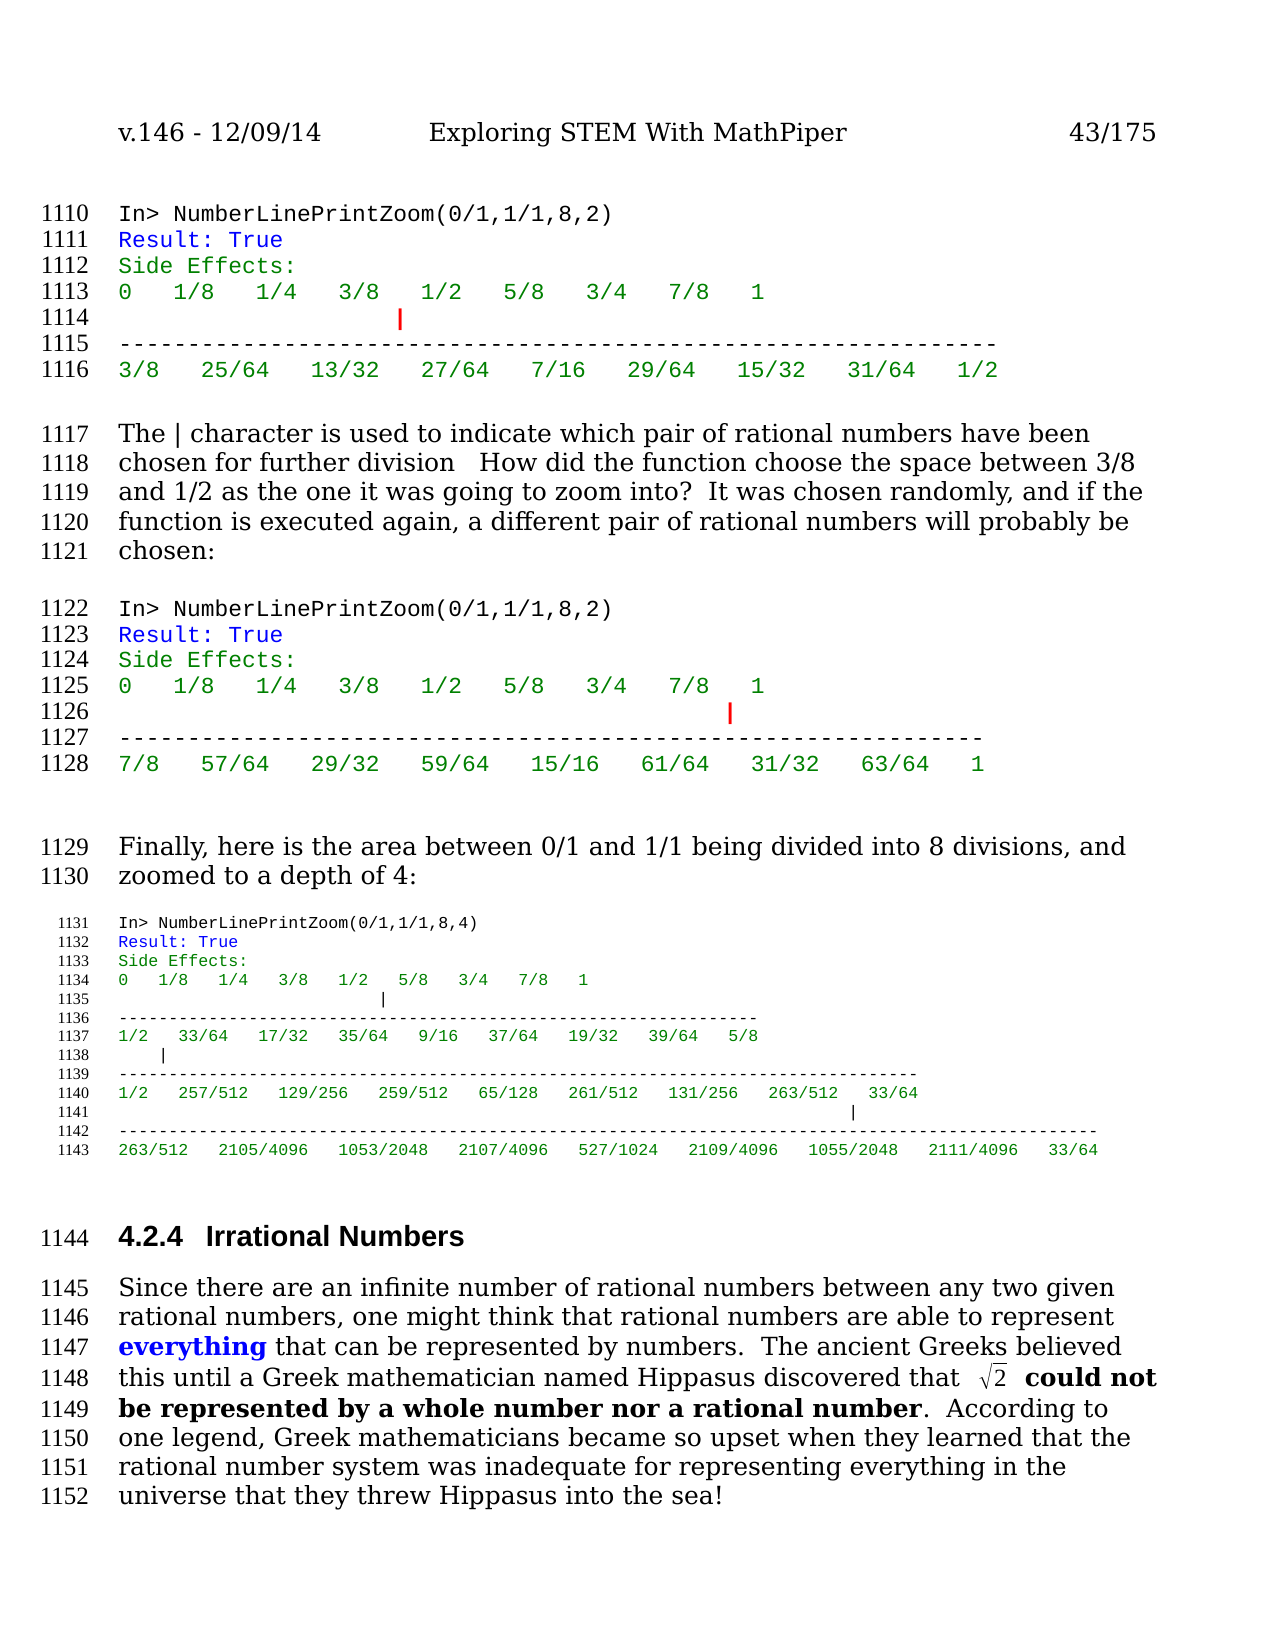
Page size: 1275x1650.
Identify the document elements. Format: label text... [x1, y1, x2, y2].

text -------------------------------------------------------------------------------------------------- [118, 1122, 1157, 1141]
text Result: True [118, 229, 1157, 254]
text ---------------------------------------------------------------- [118, 1009, 1157, 1028]
text 0 1/8 1/4 3/8 1/2 5/8 3/4 7/8 1 [118, 281, 1157, 306]
text In> NumberLinePrintZoom(0/1,1/1,8,2) [118, 597, 1157, 623]
text The | character is used to indicate which pair of rational numbers have been chosen for further division How did the function choose the space between 3/8 and 1/2 as the one it was going to zoom into? It was chosen randomly, and if the function is executed again, a different pair of rational numbers will probably be chosen: [118, 419, 1157, 565]
text 7/8 57/64 29/32 59/64 15/16 61/64 31/32 63/64 1 [118, 753, 1157, 778]
text In> NumberLinePrintZoom(0/1,1/1,8,2) [118, 203, 1157, 229]
text Side Effects: [118, 649, 1157, 675]
text 1/2 33/64 17/32 35/64 9/16 37/64 19/32 39/64 5/8 [118, 1028, 1157, 1047]
text --------------------------------------------------------------- [118, 727, 1157, 753]
text | [118, 1103, 1157, 1122]
subtitle Irrational Numbers [118, 1219, 1157, 1252]
text | [118, 990, 1157, 1009]
text 0 1/8 1/4 3/8 1/2 5/8 3/4 7/8 1 [118, 675, 1157, 701]
text | [118, 306, 1157, 332]
text | [118, 1047, 1157, 1066]
text ---------------------------------------------------------------- [118, 332, 1157, 358]
text Result: True [118, 623, 1157, 649]
text Finally, here is the area between 0/1 and 1/1 being divided into 8 divisions, and zoomed to a depth of 4: [118, 832, 1157, 890]
text -------------------------------------------------------------------------------- [118, 1066, 1157, 1084]
text In> NumberLinePrintZoom(0/1,1/1,8,4) [118, 915, 1157, 934]
text 1/2 257/512 129/256 259/512 65/128 261/512 131/256 263/512 33/64 [118, 1084, 1157, 1103]
text 3/8 25/64 13/32 27/64 7/16 29/64 15/32 31/64 1/2 [118, 358, 1157, 384]
text | [118, 701, 1157, 727]
text 0 1/8 1/4 3/8 1/2 5/8 3/4 7/8 1 [118, 971, 1157, 990]
text Result: True [118, 934, 1157, 953]
text 263/512 2105/4096 1053/2048 2107/4096 527/1024 2109/4096 1055/2048 2111/4096 33/64 [118, 1141, 1157, 1160]
text Since there are an infinite number of rational numbers between any two given rational numbers, one might think that rational numbers are able to represent everything that can be represented by numbers. The ancient Greeks believed this until a Greek mathematician named Hippasus discovered thatcould not be represented by a whole number nor a rational number. According to one legend, Greek mathematicians became so upset when they learned that the rational number system was inadequate for representing everything in the universe that they threw Hippasus into the sea! [118, 1273, 1157, 1510]
text Side Effects: [118, 953, 1157, 971]
text Side Effects: [118, 254, 1157, 281]
